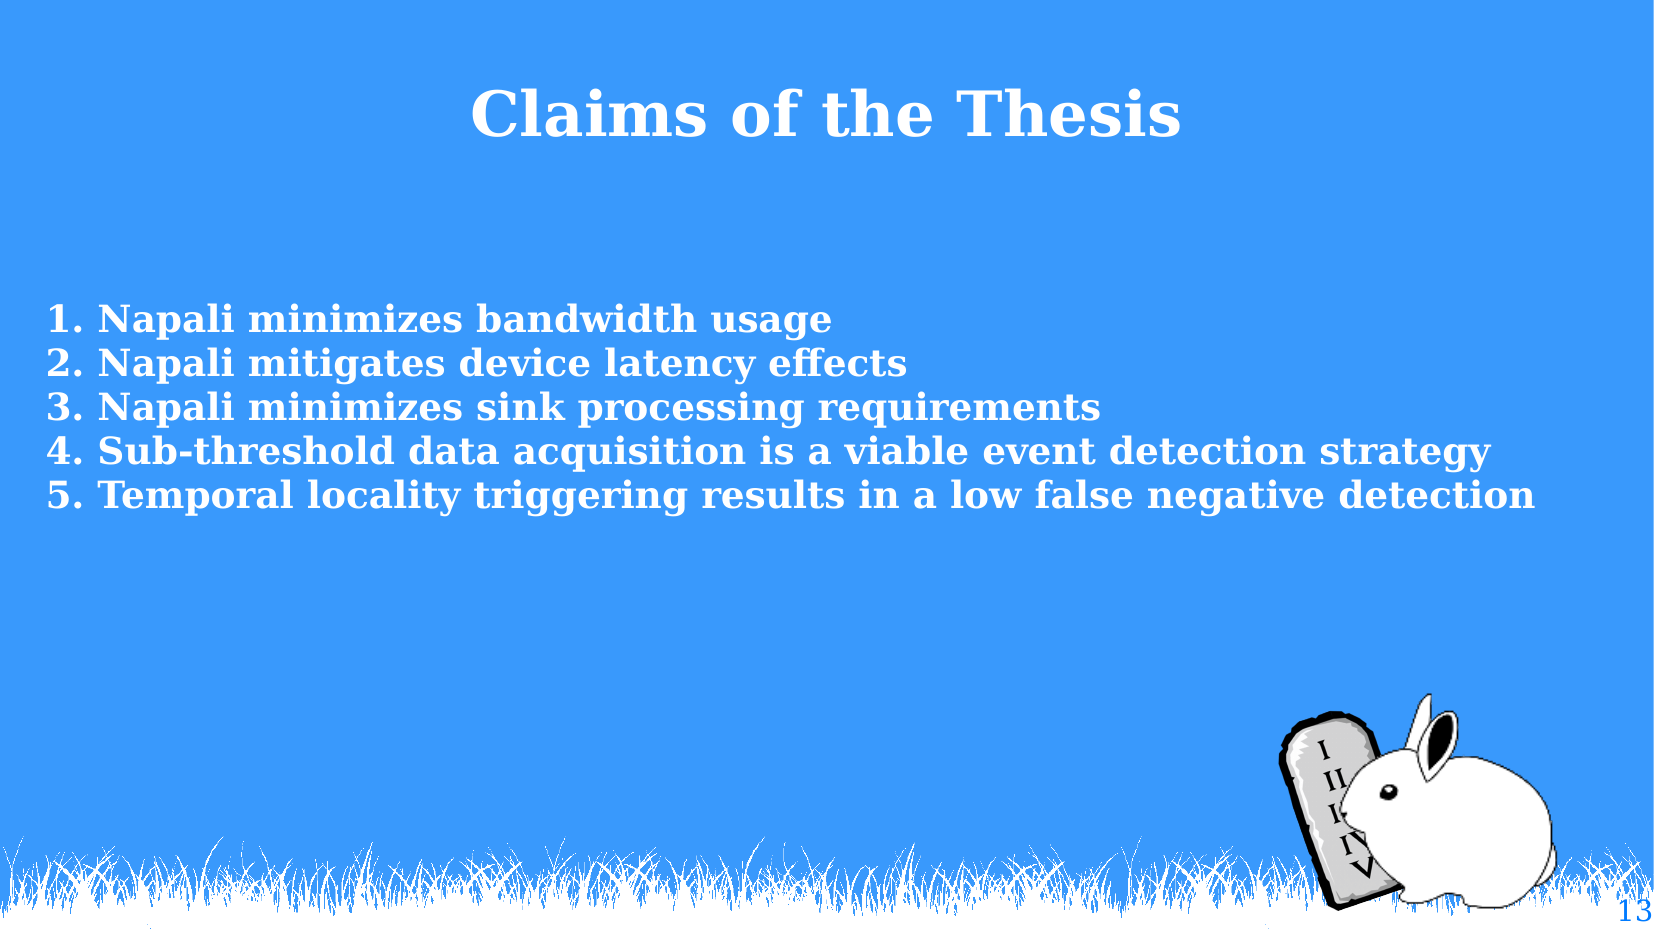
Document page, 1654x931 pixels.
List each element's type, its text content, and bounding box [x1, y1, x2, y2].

picture [0, 0, 1654, 931]
title [82, 37, 1571, 193]
text_box 1. Napali minimizes bandwidth usage 2. Napali mitigates device latency effects 3. Napali minimizes sink processing requirements 4. Sub-threshold data acquisition is a viable event detection strategy 5. Temporal locality triggering results in a low false negative detection [30, 290, 1654, 567]
